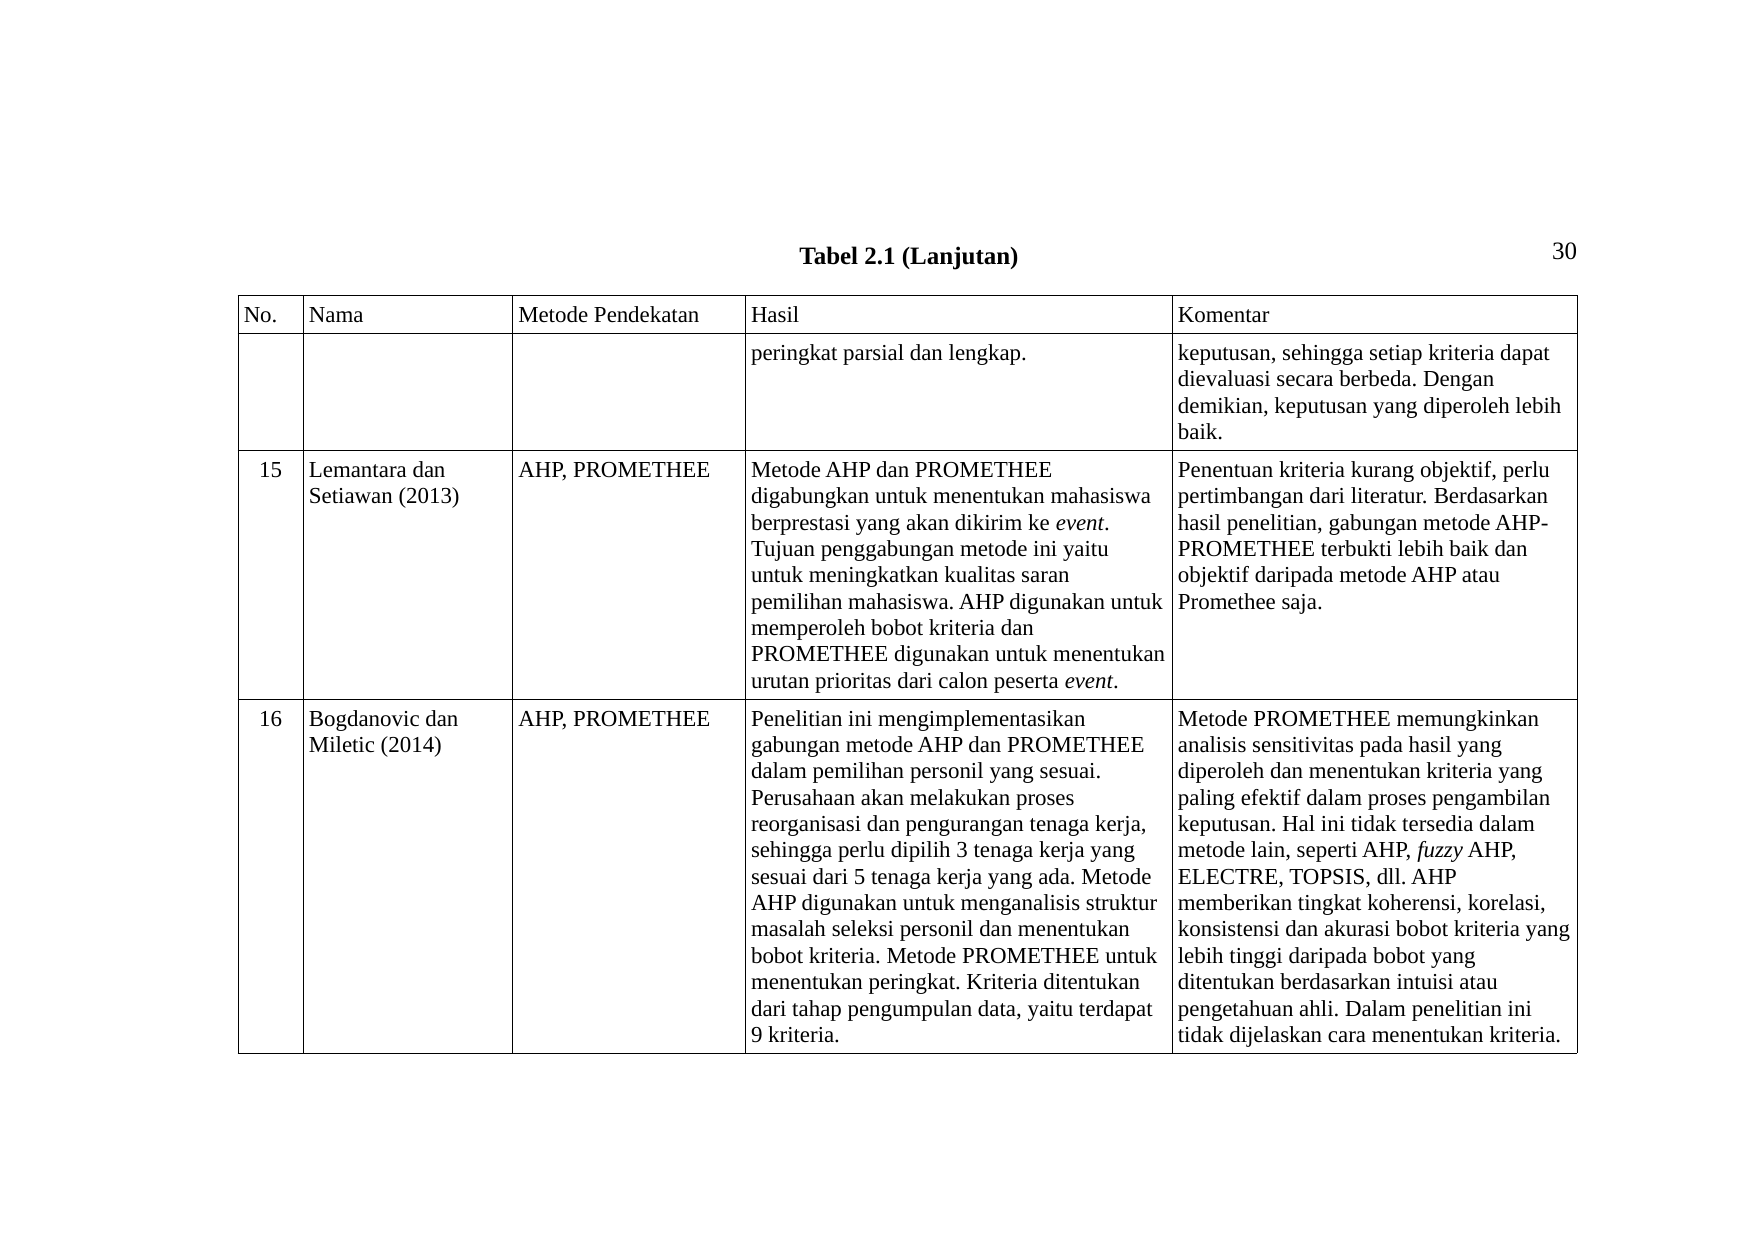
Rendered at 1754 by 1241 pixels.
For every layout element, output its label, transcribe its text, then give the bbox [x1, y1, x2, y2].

text Tabel 2.1 (Lanjutan) [277, 241, 1541, 270]
table_cell Penelitian ini mengimplementasikan gabungan metode AHP dan PROMETHEE dalam pemilihan personil yang sesuai. Perusahaan akan melakukan proses reorganisasi dan pengurangan tenaga kerja, sehingga perlu dipilih 3 tenaga kerja yang sesuai dari 5 tenaga kerja yang ada. Metode AHP digunakan untuk menganalisis struktur masalah seleksi personil dan menentukan bobot kriteria. Metode PROMETHEE untuk menentukan peringkat. Kriteria ditentukan dari tahap pengumpulan data, yaitu terdapat 9 kriteria. [746, 700, 1172, 1053]
table_cell Metode PROMETHEE memungkinkan analisis sensitivitas pada hasil yang diperoleh dan menentukan kriteria yang paling efektif dalam proses pengambilan keputusan. Hal ini tidak tersedia dalam metode lain, seperti AHP, fuzzy AHP, ELECTRE, TOPSIS, dll. AHP memberikan tingkat koherensi, korelasi, konsistensi dan akurasi bobot kriteria yang lebih tinggi daripada bobot yang ditentukan berdasarkan intuisi atau pengetahuan ahli. Dalam penelitian ini tidak dijelaskan cara menentukan kriteria. [1173, 700, 1577, 1053]
table_header Nama [304, 296, 512, 333]
table_header Hasil [746, 296, 1172, 333]
table_cell AHP, PROMETHEE [513, 700, 745, 1053]
table_cell peringkat parsial dan lengkap. [746, 334, 1172, 450]
table_cell Lemantara dan Setiawan (2013) [304, 451, 512, 699]
table_header Metode Pendekatan [513, 296, 745, 333]
table_cell [513, 334, 745, 450]
table_cell [304, 334, 512, 450]
table_cell AHP, PROMETHEE [513, 451, 745, 699]
table_header Komentar [1173, 296, 1577, 333]
table_cell Penentuan kriteria kurang objektif, perlu pertimbangan dari literatur. Berdasarkan hasil penelitian, gabungan metode AHP-PROMETHEE terbukti lebih baik dan objektif daripada metode AHP atau Promethee saja. [1173, 451, 1577, 699]
table_cell keputusan, sehingga setiap kriteria dapat dievaluasi secara berbeda. Dengan demikian, keputusan yang diperoleh lebih baik. [1173, 334, 1577, 450]
table_cell 16 [239, 700, 303, 1053]
table_cell Bogdanovic dan Miletic (2014) [304, 700, 512, 1053]
table_cell 15 [239, 451, 303, 699]
table_header No. [239, 296, 303, 333]
table_cell [239, 334, 303, 450]
table_cell Metode AHP dan PROMETHEE digabungkan untuk menentukan mahasiswa berprestasi yang akan dikirim ke event. Tujuan penggabungan metode ini yaitu untuk meningkatkan kualitas saran pemilihan mahasiswa. AHP digunakan untuk memperoleh bobot kriteria dan PROMETHEE digunakan untuk menentukan urutan prioritas dari calon peserta event. [746, 451, 1172, 699]
